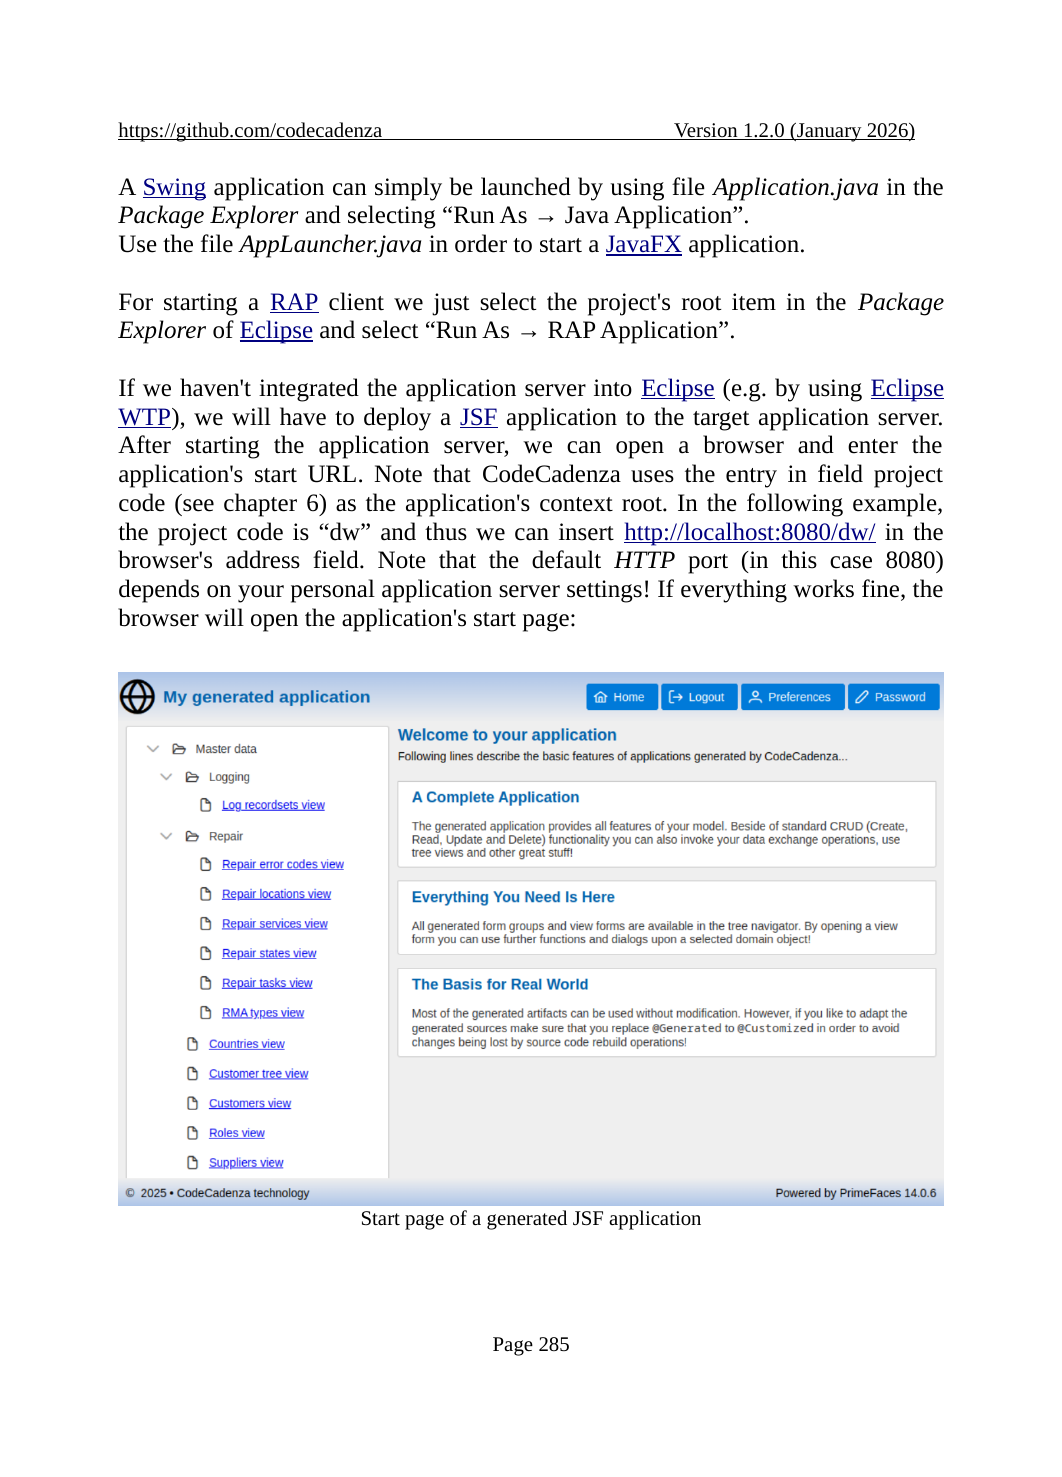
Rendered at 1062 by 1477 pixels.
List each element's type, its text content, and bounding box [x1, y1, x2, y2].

text A Swing application can simply be launched by using file Application.java in the Package Explorer and selecting “Run As → Java Application”. [118, 172, 944, 229]
picture [118, 672, 944, 1206]
text If we haven't integrated the application server into Eclipse (e.g. by using Eclipse WTP), we will have to deploy a JSF application to the target application server. After starting the application server, we can open a browser and enter the application's start URL. Note that CodeCadenza uses the entry in field project code (see chapter 6) as the application's context root. In the following example, the project code is “dw” and thus we can insert http://localhost:8080/dw/ in the browser's address field. Note that the default HTTP port (in this case 8080) depends on your personal application server settings! If everything works fine, the browser will open the application's start page: [118, 373, 944, 632]
text Use the file AppLauncher.java in order to start a JavaFX application. [118, 229, 944, 258]
text For starting a RAP client we just select the project's root item in the Package Explorer of Eclipse and select “Run As → RAP Application”. [118, 287, 944, 344]
text Start page of a generated JSF application [118, 1206, 944, 1230]
